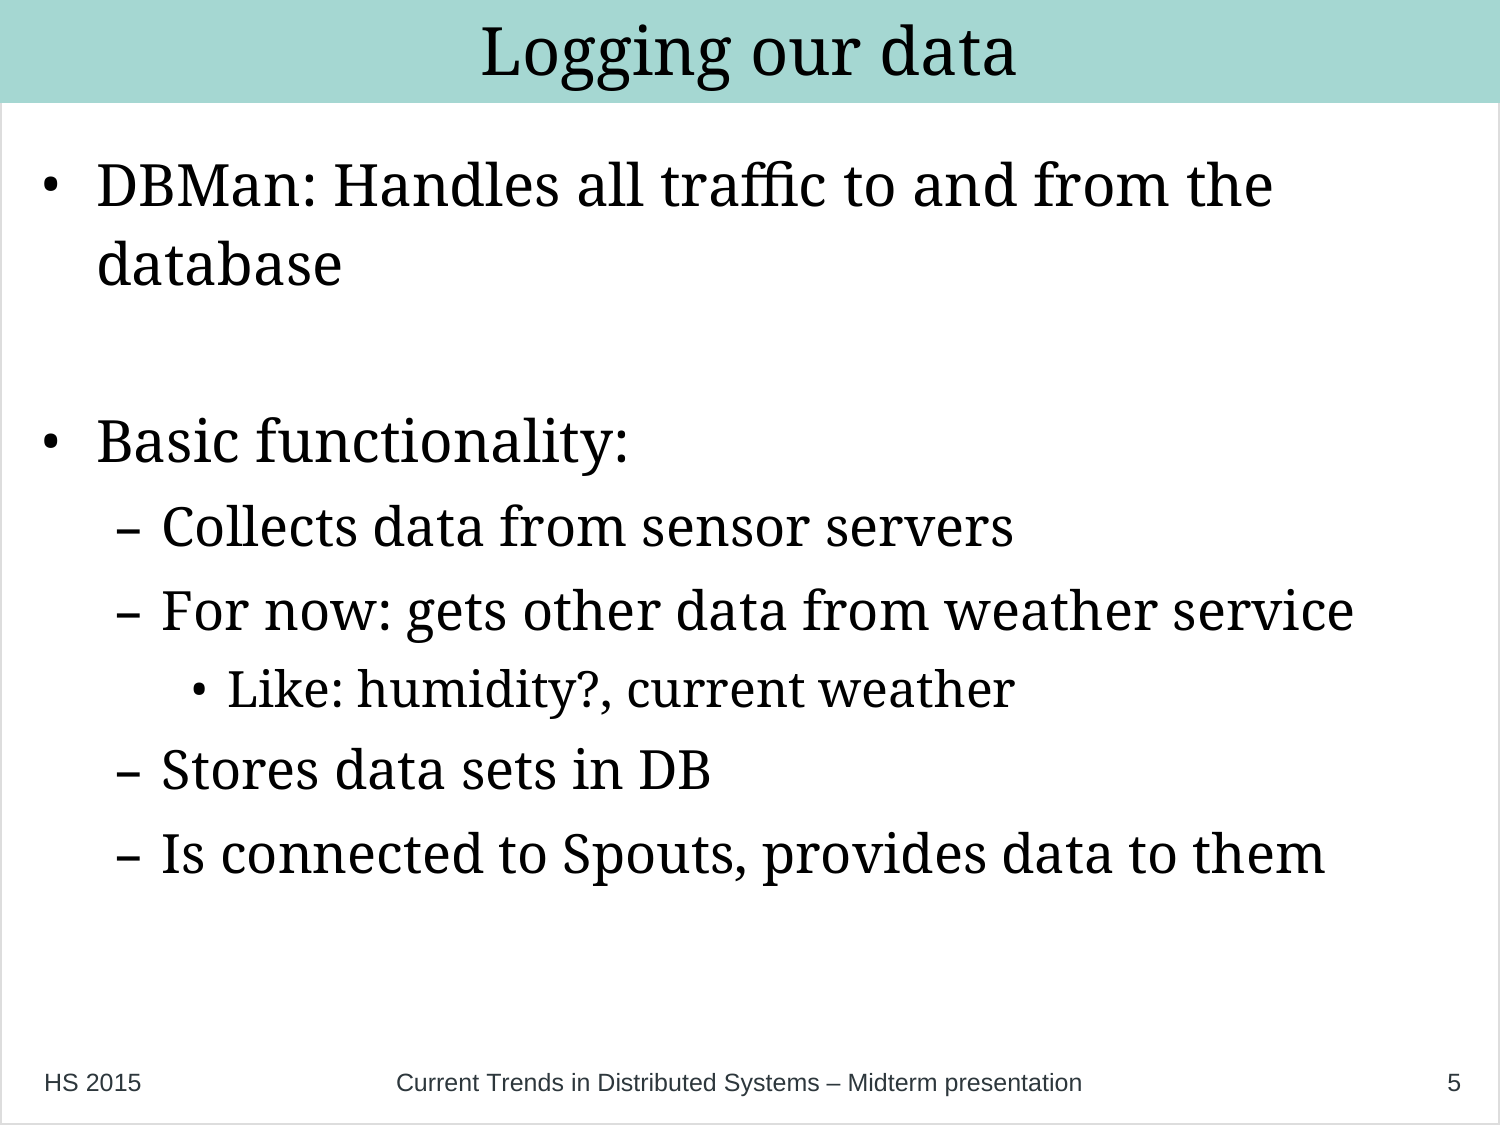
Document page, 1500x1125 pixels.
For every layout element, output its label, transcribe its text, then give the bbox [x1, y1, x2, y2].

text_box [1376, 1058, 1477, 1097]
text_box HS 2015 [29, 1058, 195, 1097]
list DBMan: Handles all traffic to and from the database Basic functionality: Collects data from sensor servers For now: gets other data from weather service Like: humidity?, current weather Stores data sets in DB Is connected to Spouts, provides data to them [24, 136, 1476, 804]
text_box Current Trends in Distributed Systems – Midterm presentation [300, 1058, 1201, 1107]
title Logging our data [0, 0, 1500, 100]
